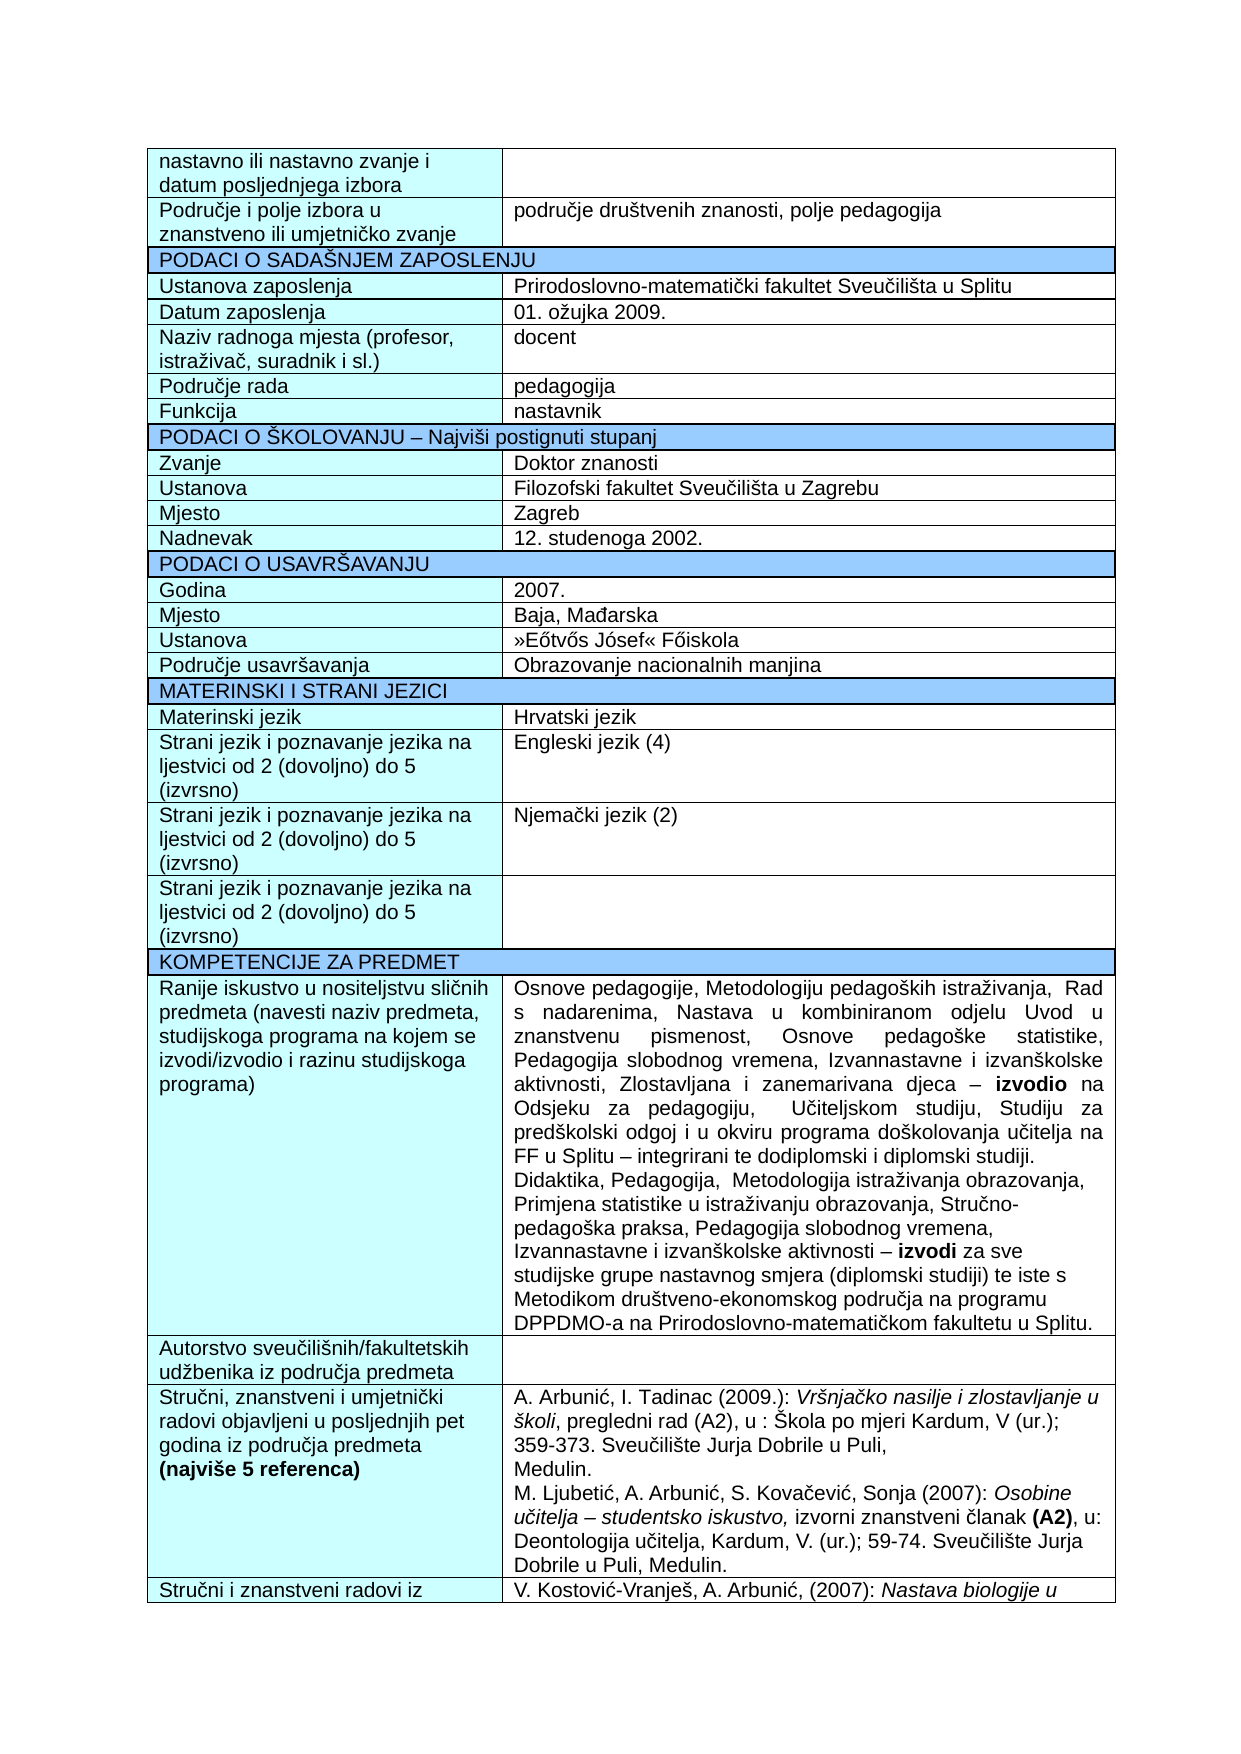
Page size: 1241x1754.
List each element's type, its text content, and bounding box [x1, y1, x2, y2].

table_cell nastavno ili nastavno zvanje i datum posljednjega izbora [148, 149, 502, 197]
table_cell Područje i polje izbora u znanstveno ili umjetničko zvanje [148, 198, 502, 246]
table_cell PODACI O ŠKOLOVANJU – Najviši postignuti stupanj [149, 425, 1114, 449]
table_cell docent [503, 325, 1115, 373]
table_cell [503, 149, 1115, 197]
table_cell A. Arbunić, I. Tadinac (2009.): Vršnjačko nasilje i zlostavljanje u školi, pregledni rad (A2), u : Škola po mjeri Kardum, V (ur.); 359-373. Sveučilište Jurja Dobrile u Puli, Medulin. M. Ljubetić, A. Arbunić, S. Kovačević, Sonja (2007): Osobine učitelja – studentsko iskustvo, izvorni znanstveni članak (A2), u: Deontologija učitelja, Kardum, V. (ur.); 59-74. Sveučilište Jurja Dobrile u Puli, Medulin. [503, 1385, 1115, 1577]
table_cell pedagogija [503, 374, 1115, 398]
table_cell Područje usavršavanja [148, 653, 502, 677]
table_cell Strani jezik i poznavanje jezika na ljestvici od 2 (dovoljno) do 5 (izvrsno) [148, 730, 502, 802]
table_cell Osnove pedagogije, Metodologiju pedagoških istraživanja, Rad s nadarenima, Nastava u kombiniranom odjelu Uvod u znanstvenu pismenost, Osnove pedagoške statistike, Pedagogija slobodnog vremena, Izvannastavne i izvanškolske aktivnosti, Zlostavljana i zanemarivana djeca – izvodio na Odsjeku za pedagogiju, Učiteljskom studiju, Studiju za predškolski odgoj i u okviru programa doškolovanja učitelja na FF u Splitu – integrirani te dodiplomski i diplomski studiji. Didaktika, Pedagogija, Metodologija istraživanja obrazovanja, Primjena statistike u istraživanju obrazovanja, Stručno-pedagoška praksa, Pedagogija slobodnog vremena, Izvannastavne i izvanškolske aktivnosti – izvodi za sve studijske grupe nastavnog smjera (diplomski studiji) te iste s Metodikom društveno-ekonomskog područja na programu DPPDMO-a na Prirodoslovno-matematičkom fakultetu u Splitu. [503, 976, 1115, 1335]
table_cell Engleski jezik (4) [503, 730, 1115, 802]
table_cell Mjesto [148, 603, 502, 627]
table_cell Ustanova [148, 476, 502, 500]
table_cell 01. ožujka 2009. [503, 300, 1115, 324]
table_cell Ustanova zaposlenja [148, 274, 502, 298]
table_cell Strani jezik i poznavanje jezika na ljestvici od 2 (dovoljno) do 5 (izvrsno) [148, 803, 502, 875]
table_cell Ranije iskustvo u nositeljstvu sličnih predmeta (navesti naziv predmeta, studijskoga programa na kojem se izvodi/izvodio i razinu studijskoga programa) [148, 976, 502, 1335]
table_cell Njemački jezik (2) [503, 803, 1115, 875]
table_cell Materinski jezik [148, 705, 502, 729]
table_cell Funkcija [148, 399, 502, 423]
table_cell Stručni, znanstveni i umjetnički radovi objavljeni u posljednjih pet godina iz područja predmeta (najviše 5 referenca) [148, 1385, 502, 1577]
table_cell PODACI O USAVRŠAVANJU [149, 552, 1114, 576]
table_cell Nadnevak [148, 526, 502, 550]
table_cell Doktor znanosti [503, 451, 1115, 475]
table_cell nastavnik [503, 399, 1115, 423]
table_cell Zvanje [148, 451, 502, 475]
table_cell Baja, Mađarska [503, 603, 1115, 627]
table_cell Datum zaposlenja [148, 300, 502, 324]
table_cell V. Kostović-Vranješ, A. Arbunić, (2007): Nastava biologije u [503, 1578, 1115, 1602]
table_cell KOMPETENCIJE ZA PREDMET [149, 950, 1114, 974]
table_cell Naziv radnoga mjesta (profesor, istraživač, suradnik i sl.) [148, 325, 502, 373]
table_cell PODACI O SADAŠNJEM ZAPOSLENJU [149, 248, 1114, 272]
table_cell Ustanova [148, 628, 502, 652]
table_cell Obrazovanje nacionalnih manjina [503, 653, 1115, 677]
table_cell »Eőtvős Jósef« Főiskola [503, 628, 1115, 652]
table_cell [503, 1336, 1115, 1384]
table_cell Strani jezik i poznavanje jezika na ljestvici od 2 (dovoljno) do 5 (izvrsno) [148, 876, 502, 948]
table_cell Zagreb [503, 501, 1115, 525]
table_cell Područje rada [148, 374, 502, 398]
table_cell Godina [148, 578, 502, 602]
table_cell Hrvatski jezik [503, 705, 1115, 729]
table_cell Stručni i znanstveni radovi iz [148, 1578, 502, 1602]
table_cell Autorstvo sveučilišnih/fakultetskih udžbenika iz područja predmeta [148, 1336, 502, 1384]
table_cell [503, 876, 1115, 948]
table_cell 2007. [503, 578, 1115, 602]
table_cell MATERINSKI I STRANI JEZICI [149, 679, 1114, 703]
table_cell Filozofski fakultet Sveučilišta u Zagrebu [503, 476, 1115, 500]
table_cell područje društvenih znanosti, polje pedagogija [503, 198, 1115, 246]
table_cell 12. studenoga 2002. [503, 526, 1115, 550]
table_cell Mjesto [148, 501, 502, 525]
table_cell Prirodoslovno-matematički fakultet Sveučilišta u Splitu [503, 274, 1115, 298]
